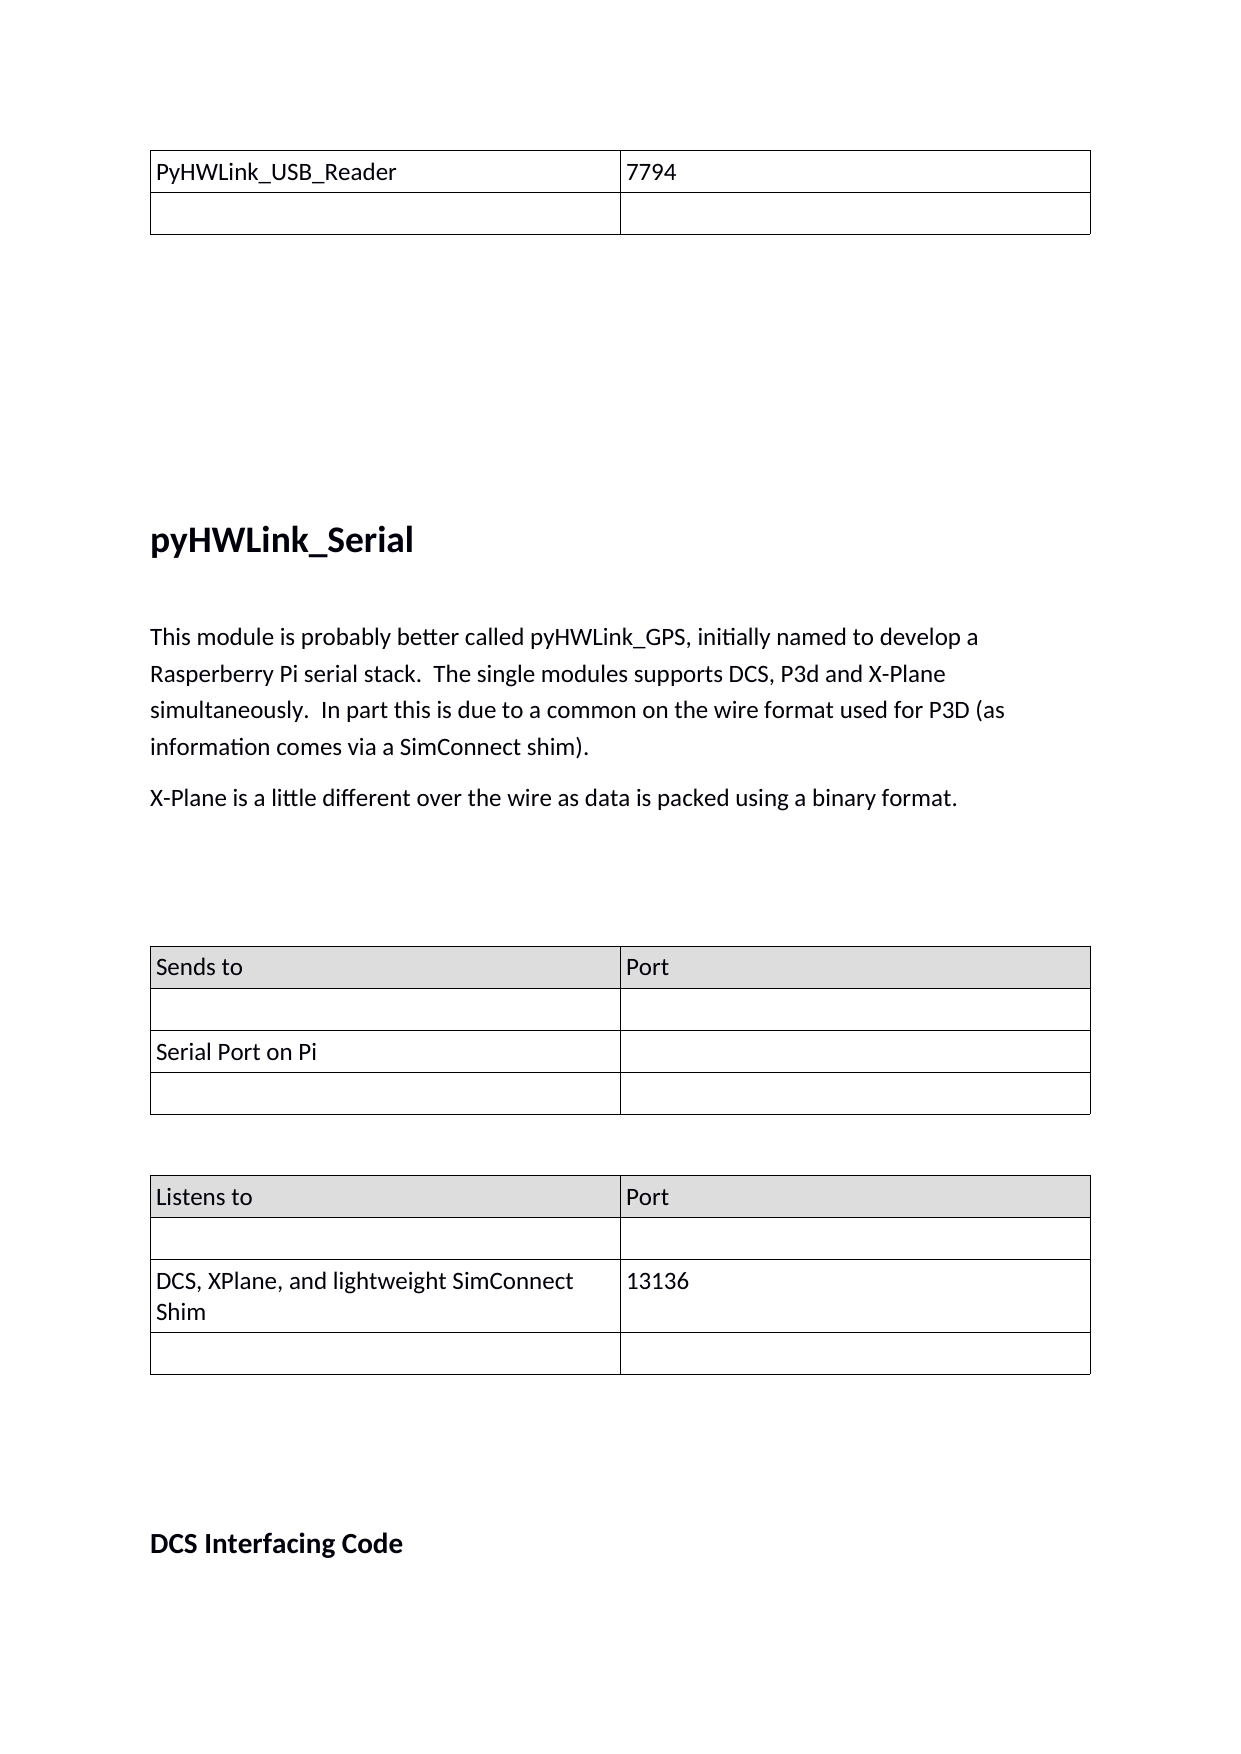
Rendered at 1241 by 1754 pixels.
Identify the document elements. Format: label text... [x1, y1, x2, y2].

table_cell [151, 193, 620, 234]
table_header Port [621, 1176, 1090, 1217]
text This module is probably better called pyHWLink_GPS, initially named to develop a Rasperberry Pi serial stack. The single modules supports DCS, P3d and X-Plane simultaneously. In part this is due to a common on the wire format used for P3D (as information comes via a SimConnect shim). [150, 621, 1090, 762]
table_cell [621, 1333, 1090, 1374]
table_cell PyHWLink_USB_Reader [151, 151, 620, 192]
table_header Sends to [151, 947, 620, 988]
table_cell DCS, XPlane, and lightweight SimConnect Shim [151, 1260, 620, 1332]
table_cell [621, 989, 1090, 1030]
table_header Listens to [151, 1176, 620, 1217]
table_cell Serial Port on Pi [151, 1031, 620, 1072]
subtitle DCS Interfacing Code [150, 1525, 1090, 1561]
table_cell [621, 1218, 1090, 1259]
table_header Port [621, 947, 1090, 988]
table_cell [151, 1218, 620, 1259]
table_cell [151, 1073, 620, 1114]
table_cell [621, 193, 1090, 234]
text X-Plane is a little different over the wire as data is packed using a binary format. [150, 782, 1090, 813]
table_cell [151, 989, 620, 1030]
table_cell [151, 1333, 620, 1374]
table_cell [621, 1031, 1090, 1072]
subtitle pyHWLink_Serial [150, 516, 1090, 562]
table_cell 7794 [621, 151, 1090, 192]
table_cell [621, 1073, 1090, 1114]
table_cell 13136 [621, 1260, 1090, 1332]
